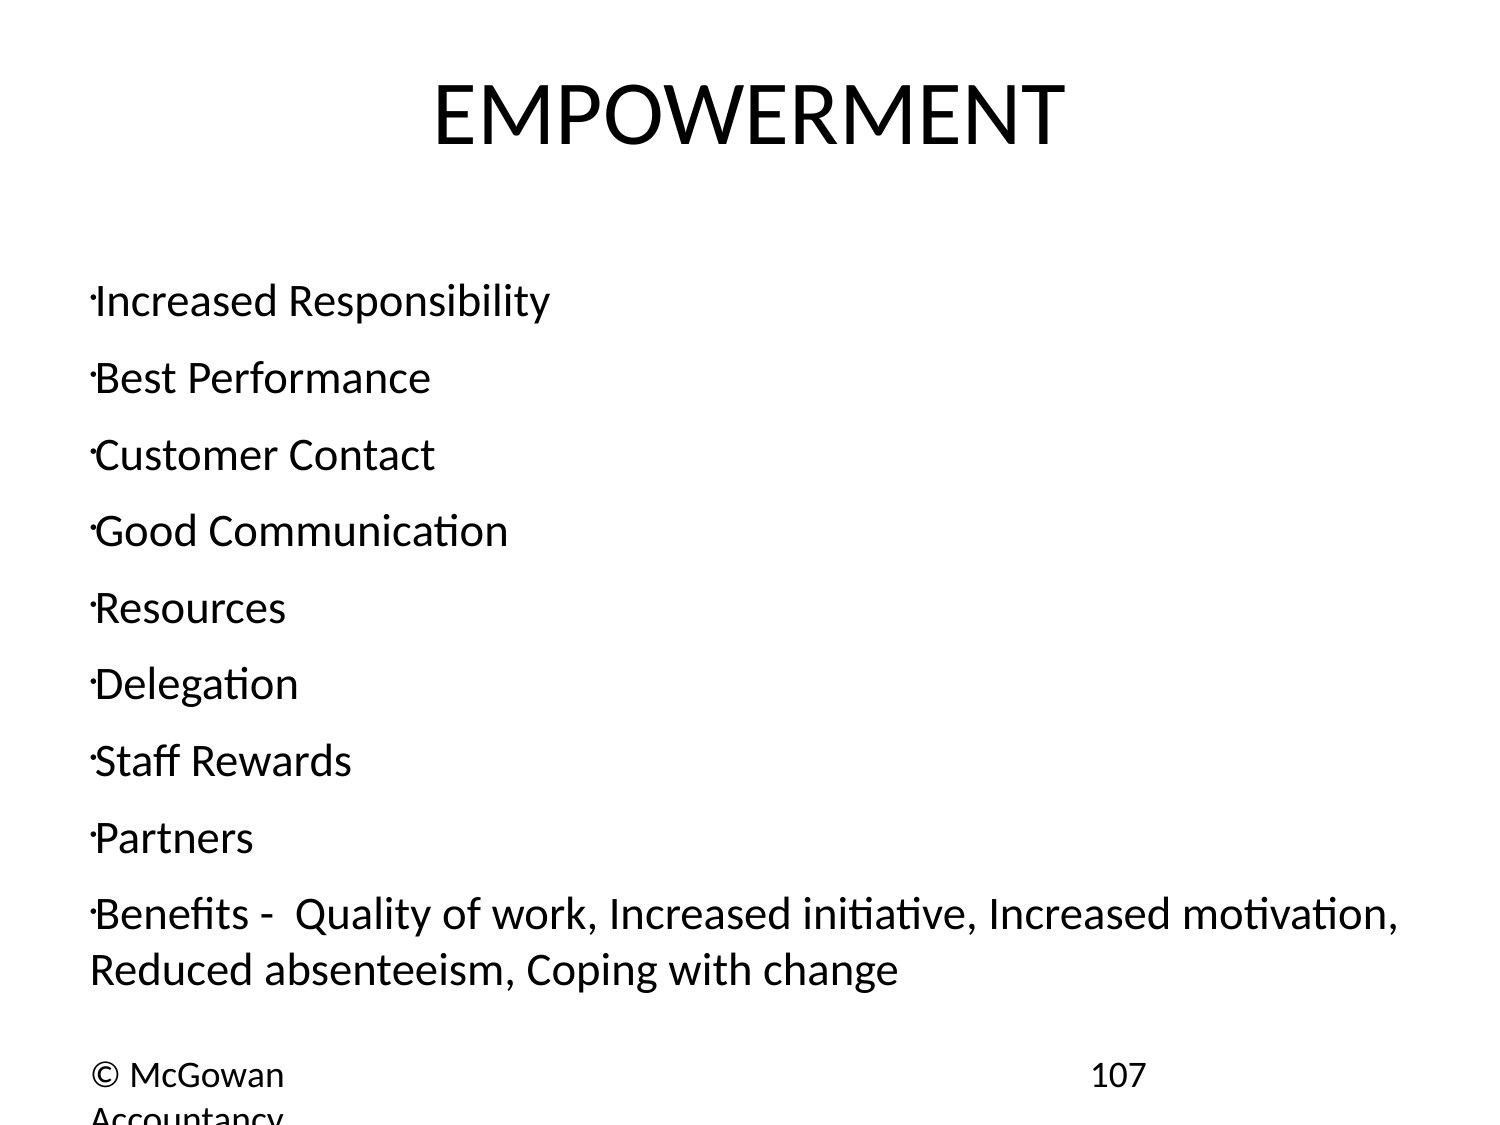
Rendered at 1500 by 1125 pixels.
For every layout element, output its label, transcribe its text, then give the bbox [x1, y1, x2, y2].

text_box © McGowan Accountancy Services [75, 1042, 425, 1103]
title EMPOWERMENT [75, 45, 1425, 233]
list Increased Responsibility Best Performance Customer Contact Good Communication Resources Delegation Staff Rewards Partners Benefits - Quality of work, Increased initiative, Increased motivation, Reduced absenteeism, Coping with change [75, 262, 1425, 1005]
text_box [1074, 1042, 1425, 1103]
